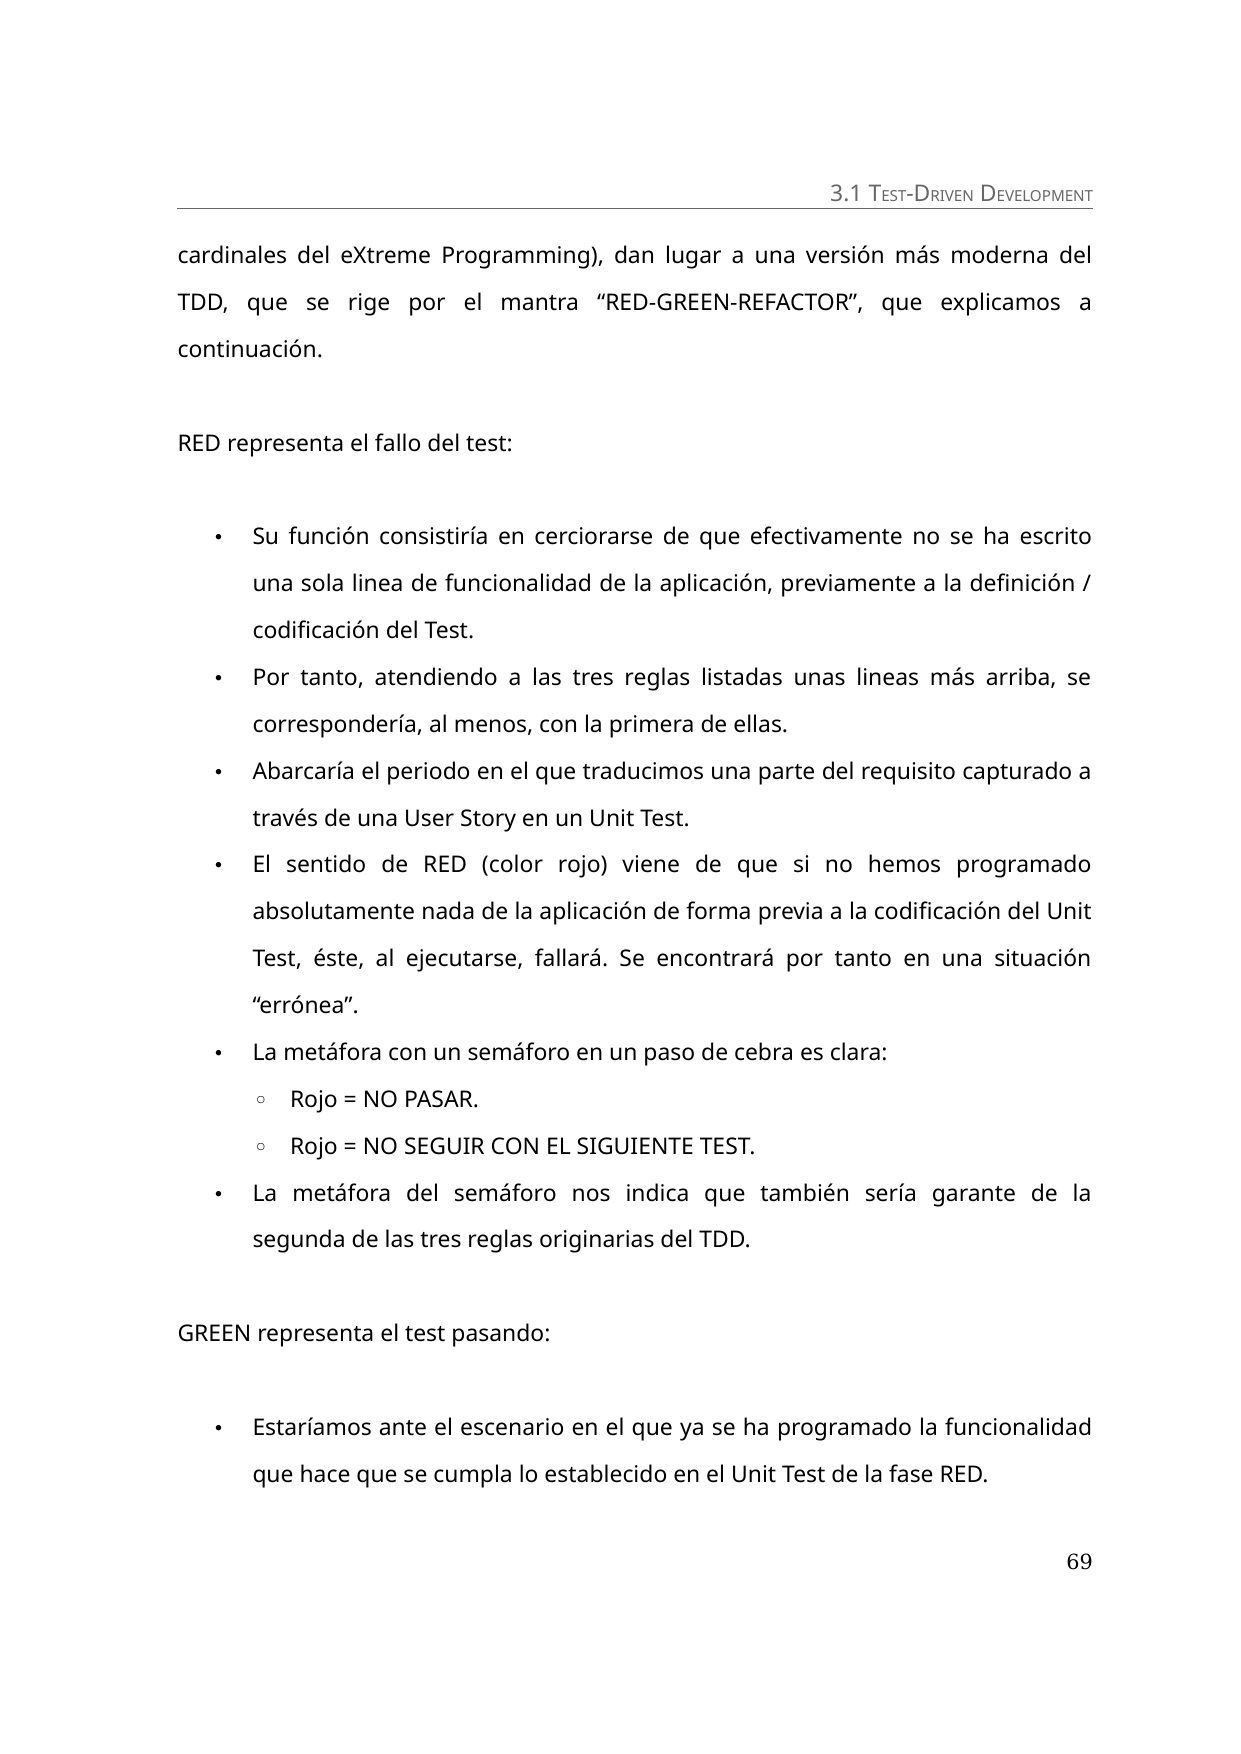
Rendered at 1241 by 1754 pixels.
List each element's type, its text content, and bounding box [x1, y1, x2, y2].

text GREEN representa el test pasando: [177, 1317, 1093, 1348]
list Estaríamos ante el escenario en el que ya se ha programado la funcionalidad que hace que se cumpla lo establecido en el Unit Test de la fase RED. [215, 1411, 1093, 1489]
list Rojo = NO PASAR. [252, 1083, 1093, 1114]
list El sentido de RED (color rojo) viene de que si no hemos programado absolutamente nada de la aplicación de forma previa a la codificación del Unit Test, éste, al ejecutarse, fallará. Se encontrará por tanto en una situación “errónea”. [215, 848, 1093, 1020]
list La metáfora con un semáforo en un paso de cebra es clara: [215, 1036, 1093, 1067]
list Rojo = NO SEGUIR CON EL SIGUIENTE TEST. [252, 1129, 1093, 1161]
text RED representa el fallo del test: [177, 426, 1093, 458]
list Abarcaría el periodo en el que traducimos una parte del requisito capturado a través de una User Story en un Unit Test. [215, 754, 1093, 833]
list Por tanto, atendiendo a las tres reglas listadas unas lineas más arriba, se correspondería, al menos, con la primera de ellas. [215, 661, 1093, 739]
list La metáfora del semáforo nos indica que también sería garante de la segunda de las tres reglas originarias del TDD. [215, 1176, 1093, 1254]
list Su función consistiría en cerciorarse de que efectivamente no se ha escrito una sola linea de funcionalidad de la aplicación, previamente a la definición / codificación del Test. [215, 520, 1093, 645]
text cardinales del eXtreme Programming), dan lugar a una versión más moderna del TDD, que se rige por el mantra “RED-GREEN-REFACTOR”, que explicamos a continuación. [177, 239, 1093, 364]
